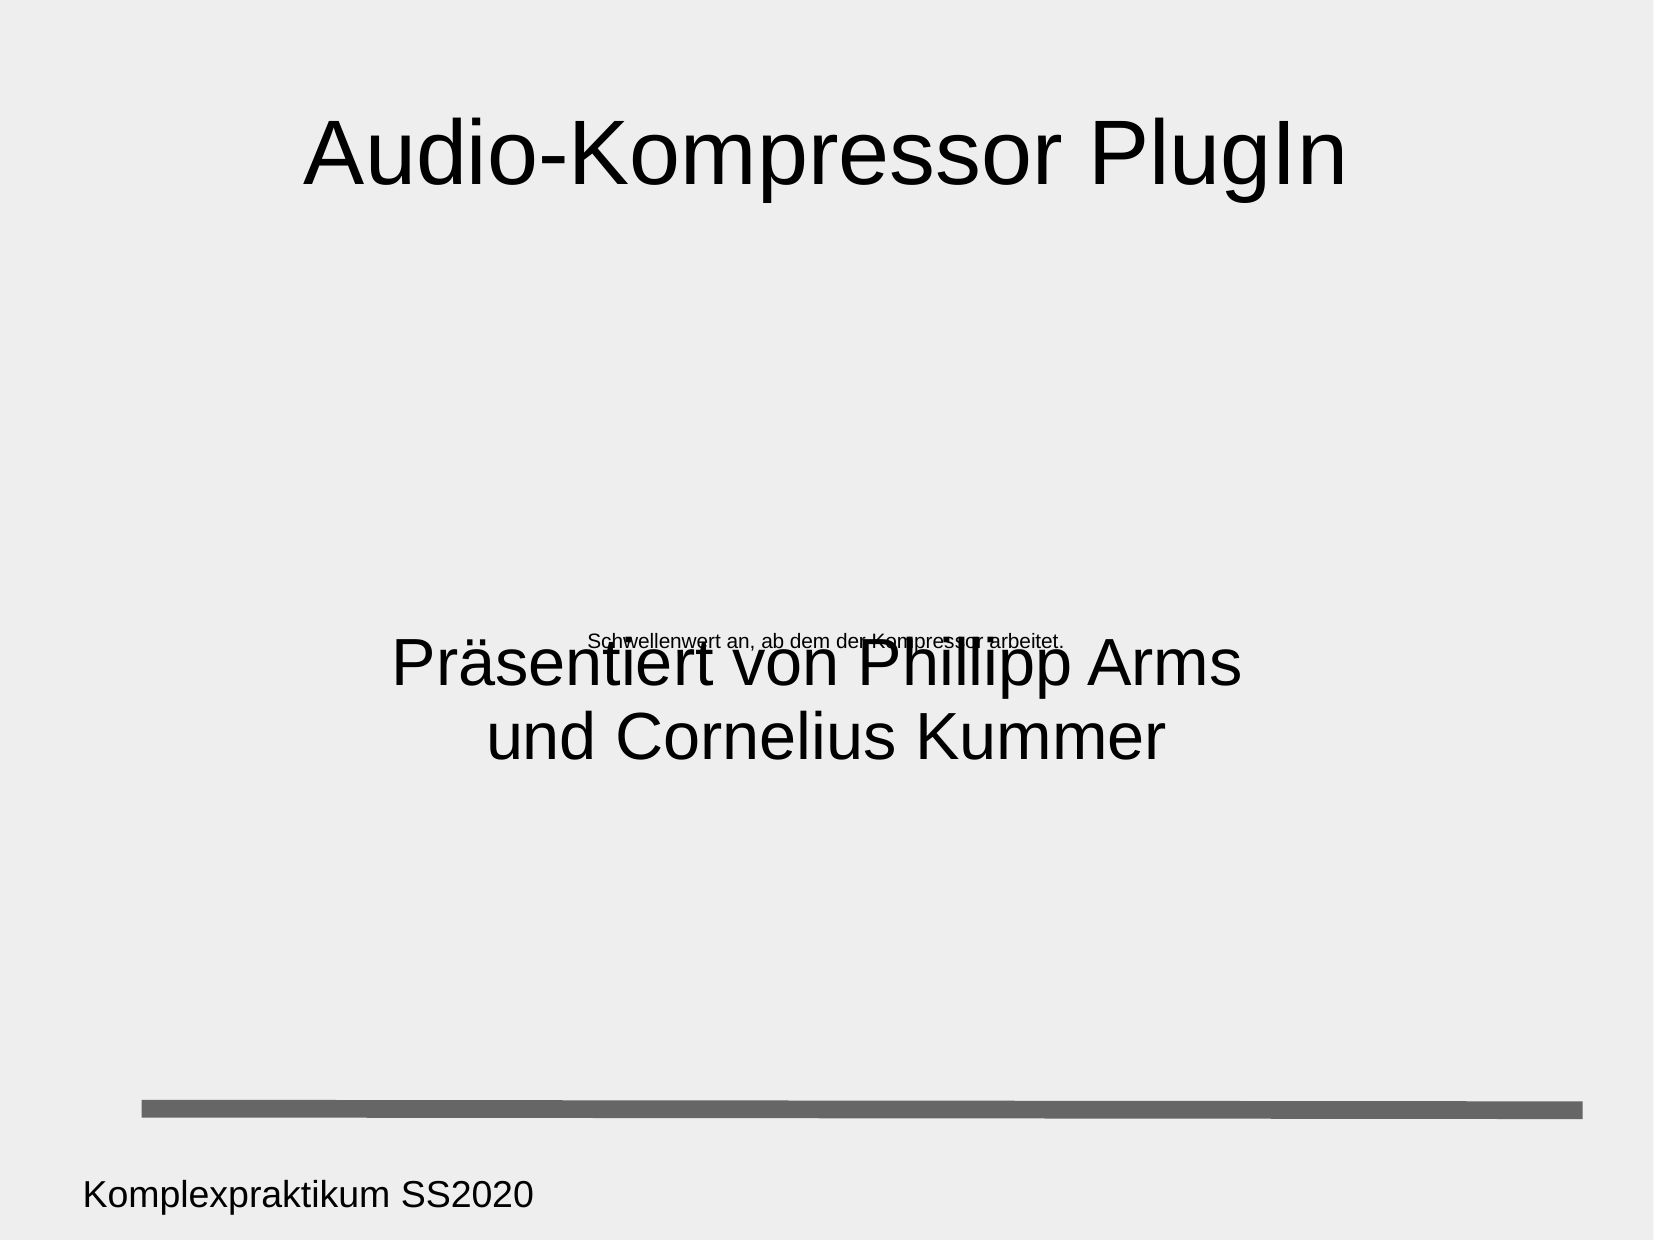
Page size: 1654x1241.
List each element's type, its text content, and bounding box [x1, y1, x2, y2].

subtitle Präsentiert von Phillipp Arms und Cornelius Kummer [82, 290, 1571, 1109]
text_box Komplexpraktikum SS2020 [59, 1157, 957, 1233]
title Audio-Kompressor PlugIn [82, 49, 1571, 257]
text_box Schwellenwert an, ab dem der Kompressor arbeitet. [572, 580, 1086, 661]
